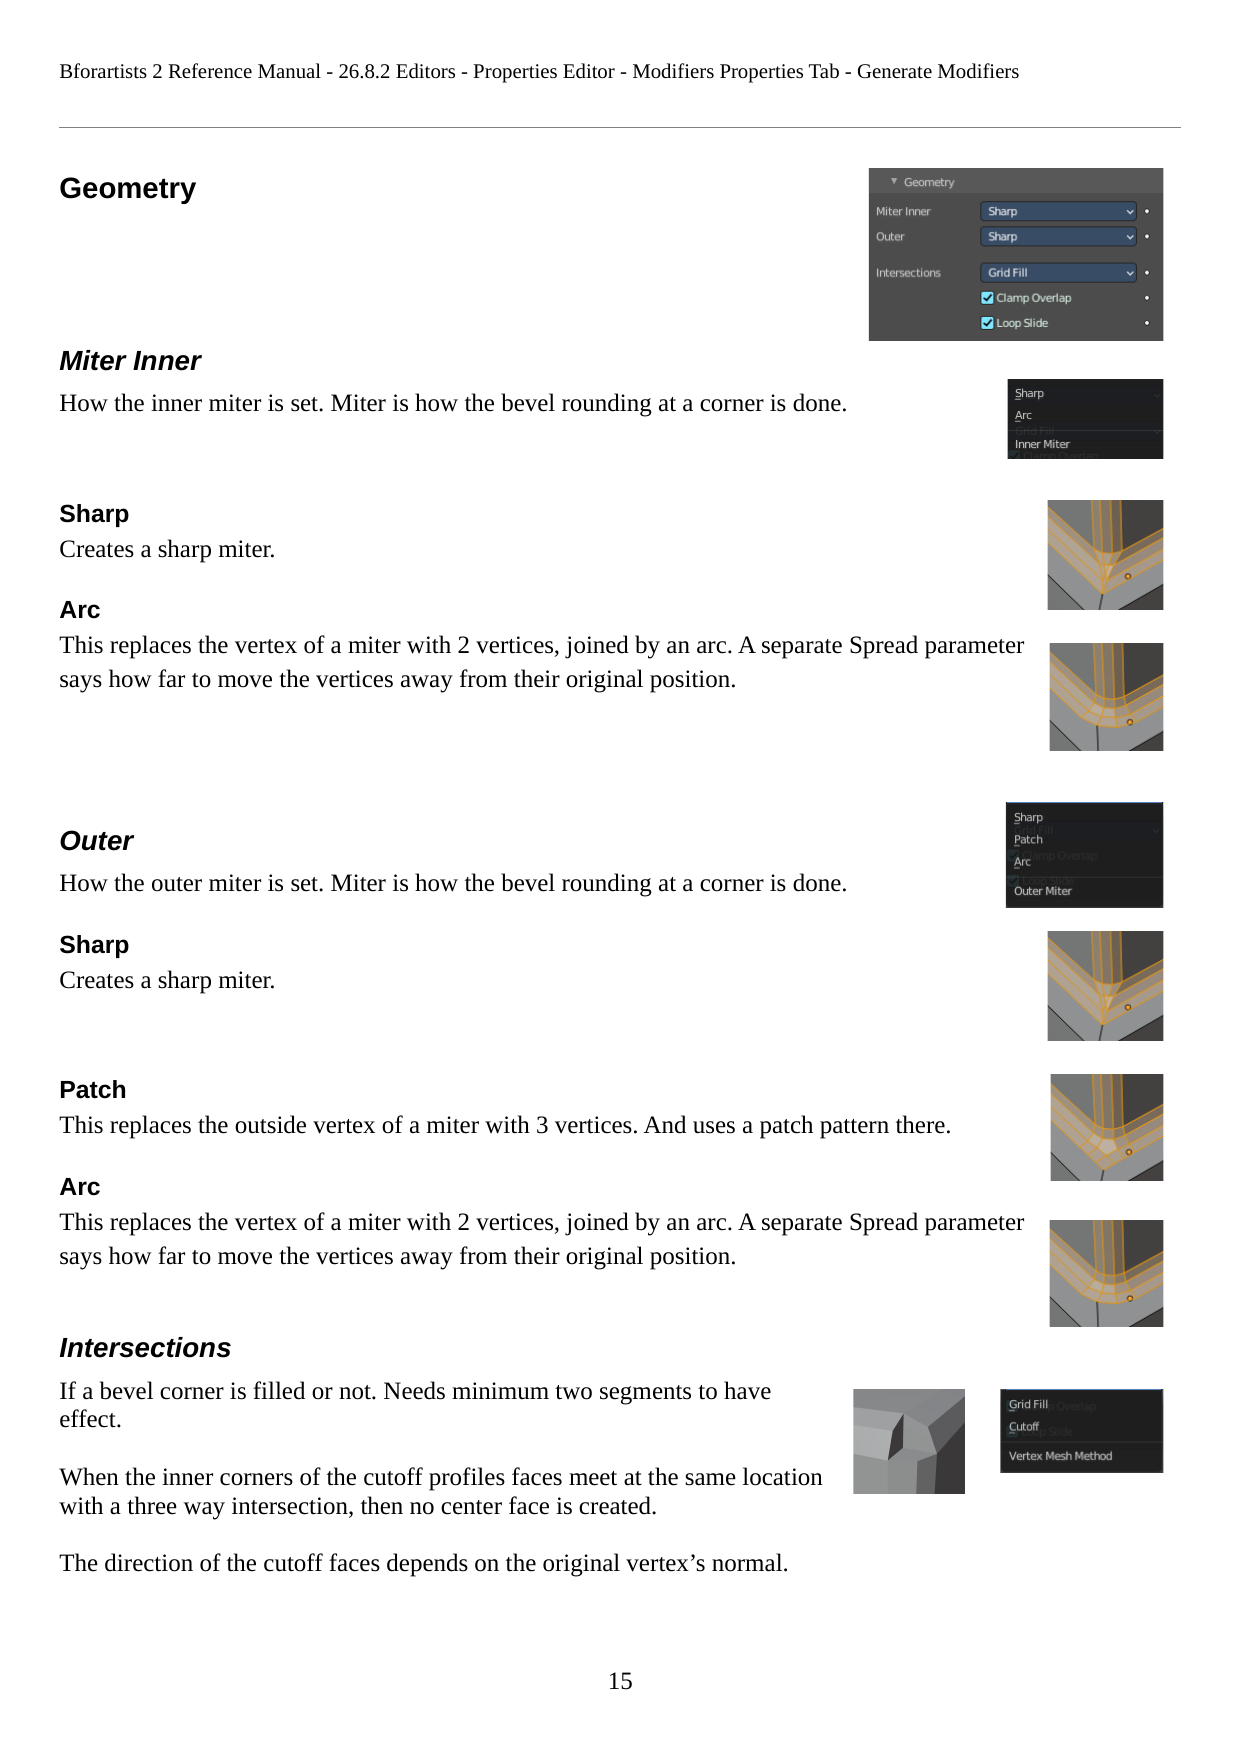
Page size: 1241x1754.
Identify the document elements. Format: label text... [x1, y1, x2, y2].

subtitle Geometry [59, 171, 868, 205]
subtitle Arc [59, 1172, 1181, 1200]
picture [1047, 931, 1164, 1041]
subtitle [1164, 171, 1181, 205]
text This replaces the outside vertex of a miter with 3 vertices. And uses a patch pattern there. [59, 1110, 1050, 1139]
text The direction of the cutoff faces depends on the original vertex’s normal. [59, 1548, 1181, 1577]
subtitle [1164, 1076, 1181, 1104]
text [1164, 534, 1181, 562]
text Creates a sharp miter. [59, 534, 1047, 562]
picture [1049, 643, 1164, 751]
subtitle Miter Inner [59, 344, 1181, 376]
subtitle Patch [59, 1076, 1050, 1104]
text How the outer miter is set. Miter is how the bevel rounding at a corner is done. [59, 868, 1005, 897]
picture [1007, 379, 1164, 459]
text If a bevel corner is filled or not. Needs minimum two segments to have effect. [59, 1376, 1181, 1433]
picture [853, 1389, 965, 1494]
picture [1049, 1220, 1164, 1327]
text This replaces the vertex of a miter with 2 vertices, joined by an arc. A separate Spread parameter says how far to move the vertices away from their original position. [59, 630, 1181, 693]
picture [1000, 1389, 1164, 1473]
picture [868, 168, 1164, 341]
text When the inner corners of the cutoff profiles faces meet at the same location with a three way intersection, then no center face is created. [59, 1462, 1181, 1519]
subtitle Sharp [59, 499, 1181, 527]
subtitle Arc [59, 595, 1181, 624]
subtitle [1164, 824, 1181, 856]
text Creates a sharp miter. [59, 965, 1047, 994]
picture [1050, 1074, 1164, 1181]
subtitle Sharp [59, 930, 1181, 959]
picture [1005, 802, 1164, 908]
subtitle Intersections [59, 1331, 1181, 1363]
picture [1047, 500, 1164, 610]
text This replaces the vertex of a miter with 2 vertices, joined by an arc. A separate Spread parameter says how far to move the vertices away from their original position. [59, 1207, 1181, 1270]
text How the inner miter is set. Miter is how the bevel rounding at a corner is done. [59, 388, 1007, 417]
subtitle Outer [59, 824, 1005, 856]
text [1164, 965, 1181, 994]
